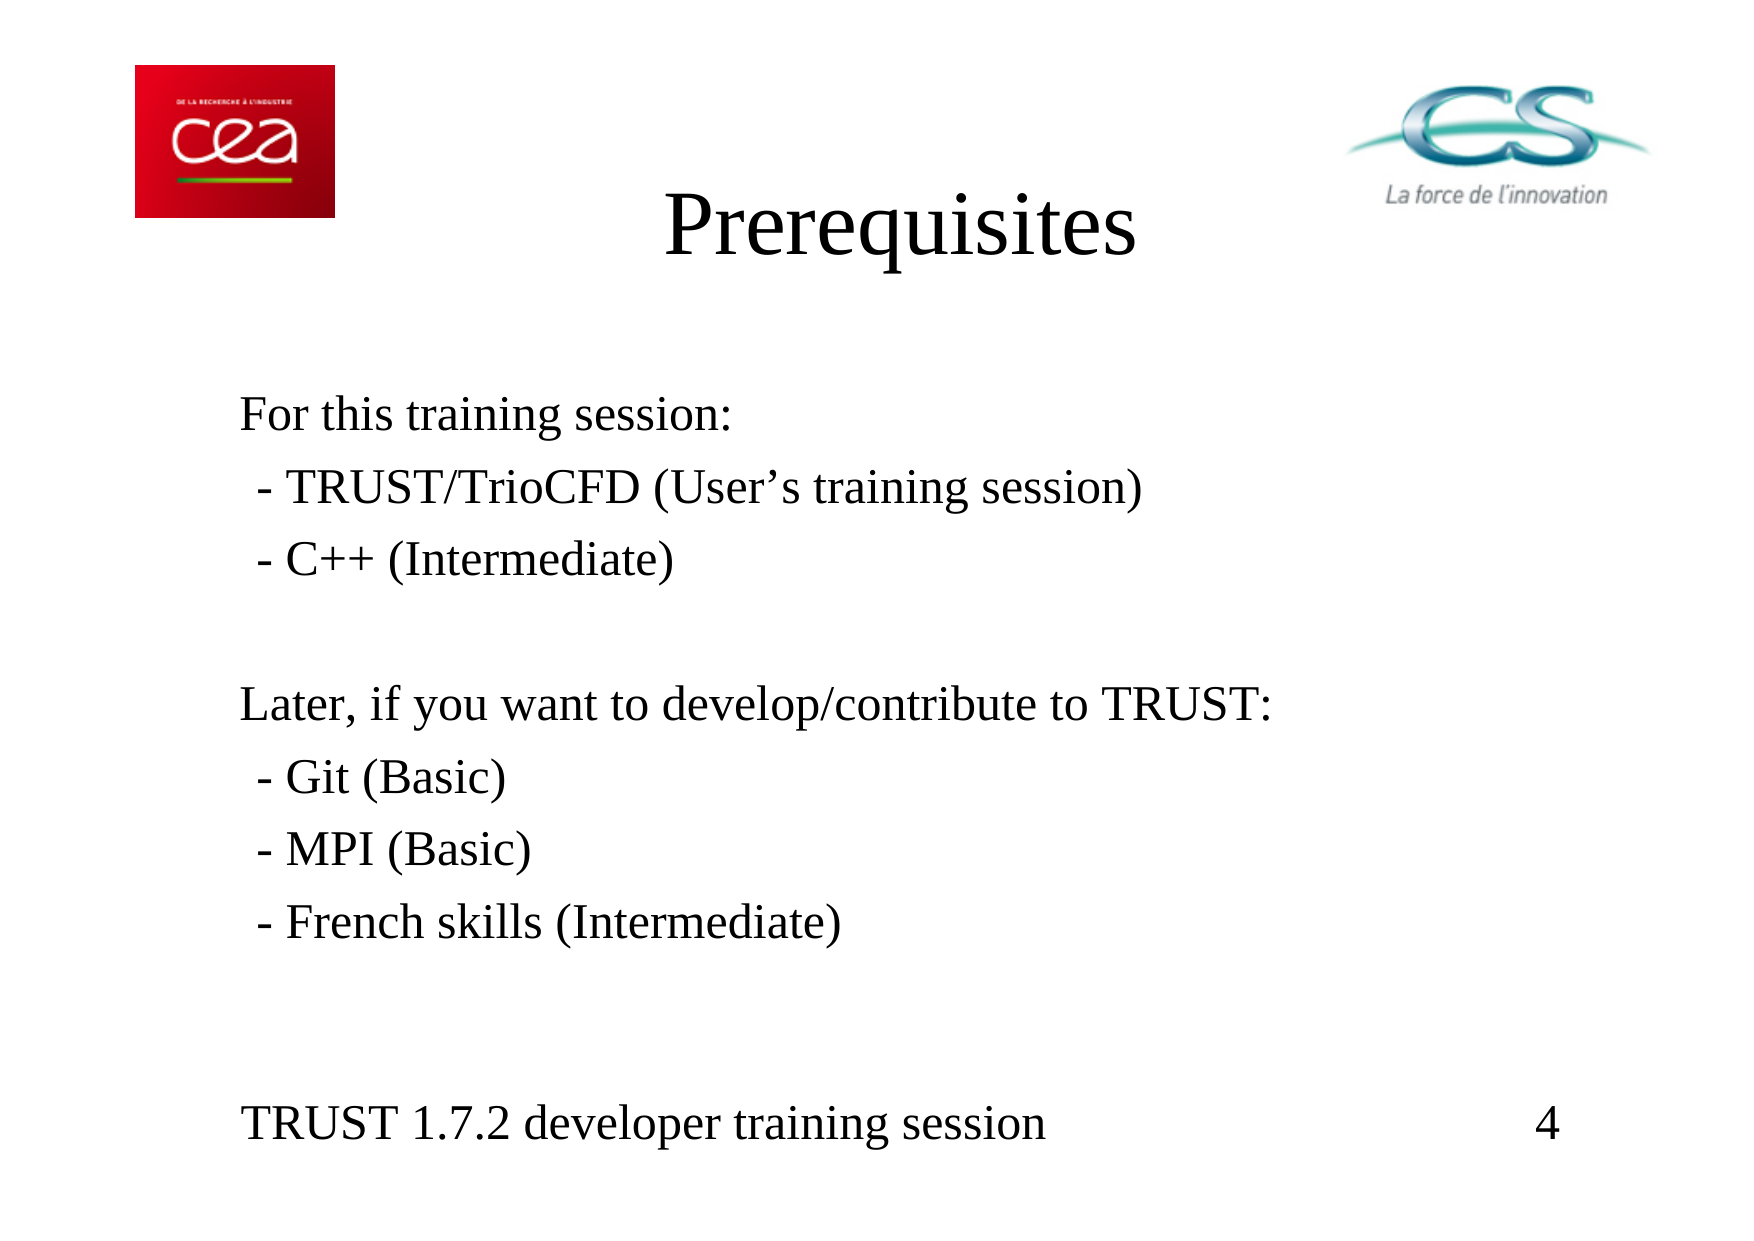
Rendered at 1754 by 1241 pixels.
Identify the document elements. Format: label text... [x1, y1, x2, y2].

title Prerequisites [225, 123, 1577, 312]
picture [1340, 73, 1662, 218]
subtitle For this training session: - TRUST/TrioCFD (User’s training session) - C++ (Intermediate) Later, if you want to develop/contribute to TRUST: - Git (Basic) - MPI (Basic) - French skills (Intermediate) [224, 373, 1628, 968]
picture [135, 65, 335, 218]
